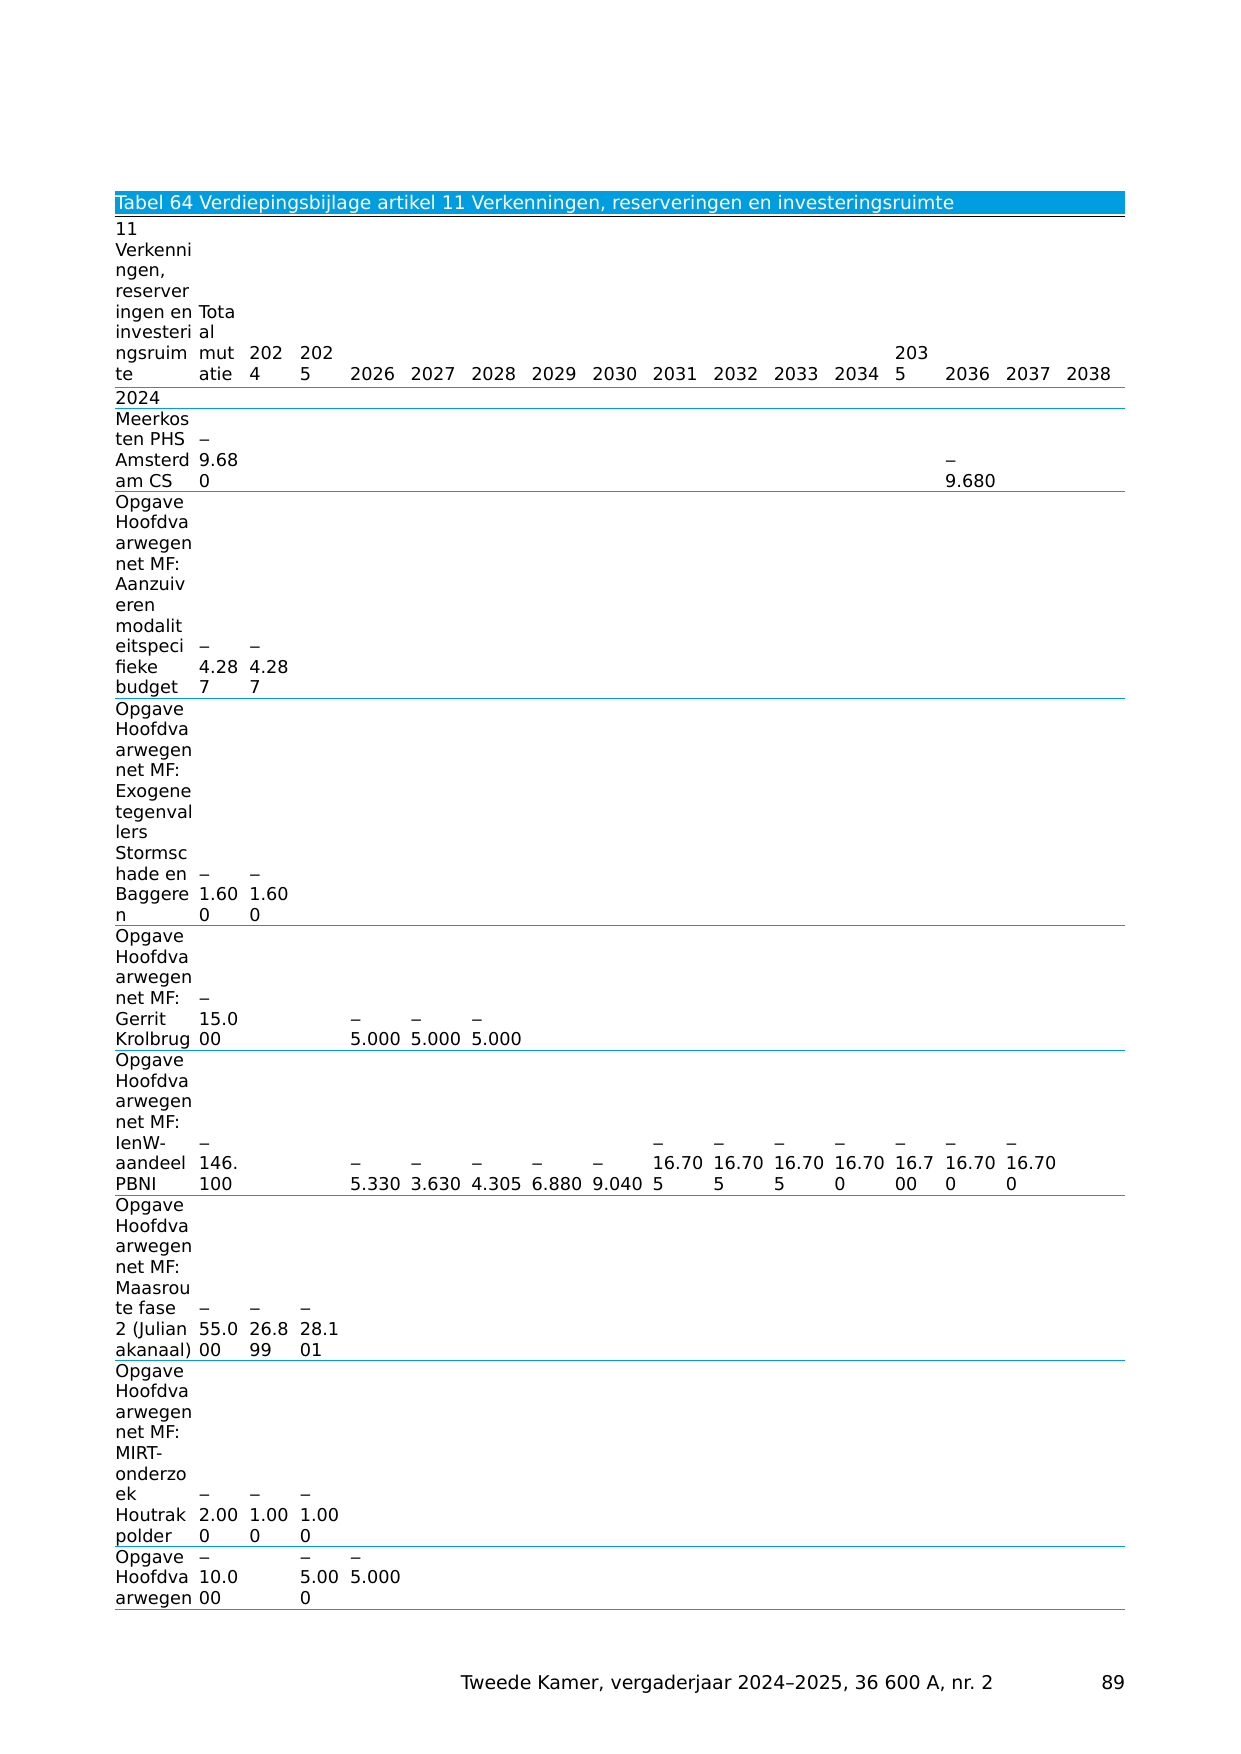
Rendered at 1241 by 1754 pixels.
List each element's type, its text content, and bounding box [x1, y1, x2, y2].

table_cell [831, 926, 892, 1050]
table_cell ‒ 5.330 [347, 1051, 407, 1194]
table_cell [589, 699, 649, 925]
table_cell [710, 1361, 771, 1546]
table_cell 2032 [710, 217, 771, 387]
table_cell [529, 1196, 589, 1360]
table_cell [408, 388, 468, 408]
table_cell ‒ 4.287 [246, 492, 297, 698]
table_cell [1063, 1051, 1125, 1194]
table_cell ‒ 1.600 [196, 699, 246, 925]
table_cell [710, 388, 771, 408]
table_cell ‒ 16.700 [1003, 1051, 1063, 1194]
table_cell [650, 1361, 710, 1546]
table_cell 2024 [115, 388, 196, 408]
table_cell [771, 388, 831, 408]
table_cell ‒ 6.880 [529, 1051, 589, 1194]
table_cell [408, 409, 468, 491]
table_cell [297, 409, 347, 491]
table_cell 2029 [529, 217, 589, 387]
table_cell [771, 1196, 831, 1360]
table_cell [1063, 1361, 1125, 1546]
table_cell [650, 388, 710, 408]
table_cell [831, 1361, 892, 1546]
table_cell [650, 1547, 710, 1609]
table_cell [771, 492, 831, 698]
table_cell 11 Verkenningen, reserveringen en investeringsruimte [115, 217, 196, 387]
table_cell 2038 [1063, 217, 1125, 387]
table_cell [347, 1196, 407, 1360]
table_cell ‒ 16.705 [771, 1051, 831, 1194]
table_cell ‒ 16.700 [942, 1051, 1003, 1194]
table_cell [892, 699, 942, 925]
table_cell [1003, 1361, 1063, 1546]
table_cell ‒ 4.305 [468, 1051, 528, 1194]
table_cell [710, 492, 771, 698]
table_cell [408, 699, 468, 925]
table_cell [1003, 1196, 1063, 1360]
table_cell [892, 409, 942, 491]
table_cell Opgave Hoofdvaarwegen [115, 1547, 196, 1609]
table_cell [771, 1547, 831, 1609]
table_cell [529, 699, 589, 925]
table_cell 2025 [297, 217, 347, 387]
table_cell [529, 409, 589, 491]
table_cell 2035 [892, 217, 942, 387]
table_cell [1003, 926, 1063, 1050]
table_cell 2036 [942, 217, 1003, 387]
table_cell 2026 [347, 217, 407, 387]
table_cell [246, 1051, 297, 1194]
table_cell ‒ 1.600 [246, 699, 297, 925]
table_cell ‒ 4.287 [196, 492, 246, 698]
table_cell [468, 492, 528, 698]
table_cell [297, 388, 347, 408]
table_cell ‒ 1.000 [297, 1361, 347, 1546]
table_cell [650, 926, 710, 1050]
table_cell [1003, 388, 1063, 408]
table_cell ‒ 9.040 [589, 1051, 649, 1194]
table_cell [408, 1547, 468, 1609]
table_cell ‒ 2.000 [196, 1361, 246, 1546]
table_cell 2030 [589, 217, 649, 387]
table_cell [246, 388, 297, 408]
table_cell [347, 388, 407, 408]
table_cell [297, 926, 347, 1050]
table_cell [710, 409, 771, 491]
table_cell [589, 492, 649, 698]
table_cell [468, 1196, 528, 1360]
table_cell Opgave Hoofdvaarwegennet MF: Gerrit Krolbrug [115, 926, 196, 1050]
table_cell [196, 388, 246, 408]
table_cell [942, 1196, 1003, 1360]
table_cell 2033 [771, 217, 831, 387]
table_cell [408, 1361, 468, 1546]
table_cell [529, 1547, 589, 1609]
table_cell Totaal mutatie [196, 217, 246, 387]
table_cell [1003, 492, 1063, 698]
table_cell [347, 699, 407, 925]
table_cell 2024 [246, 217, 297, 387]
table_cell [650, 1196, 710, 1360]
table_cell Meerkosten PHS Amsterdam CS [115, 409, 196, 491]
table_cell [831, 492, 892, 698]
table_cell [942, 1361, 1003, 1546]
table_cell [942, 388, 1003, 408]
table_cell [710, 926, 771, 1050]
table_cell [1063, 1547, 1125, 1609]
table_cell [942, 492, 1003, 698]
table_cell ‒ 16.705 [710, 1051, 771, 1194]
table_cell [347, 1361, 407, 1546]
table_cell [1063, 492, 1125, 698]
table_cell [650, 409, 710, 491]
table_cell Opgave Hoofdvaarwegennet MF: Maasroute fase 2 (Julianakanaal) [115, 1196, 196, 1360]
table_cell [246, 926, 297, 1050]
table_cell ‒ 3.630 [408, 1051, 468, 1194]
table_cell ‒ 5.000 [408, 926, 468, 1050]
table_cell 2027 [408, 217, 468, 387]
table_cell [408, 1196, 468, 1360]
table_cell [710, 699, 771, 925]
table_cell [771, 699, 831, 925]
table_cell [468, 1547, 528, 1609]
table_cell [589, 1361, 649, 1546]
table_cell Opgave Hoofdvaarwegennet MF: Aanzuiveren modaliteitspecifieke budget [115, 492, 196, 698]
table_cell [892, 1361, 942, 1546]
table_cell [468, 1361, 528, 1546]
table_cell [650, 492, 710, 698]
table_cell [942, 1547, 1003, 1609]
table_cell [297, 699, 347, 925]
table_cell [529, 926, 589, 1050]
table_cell [771, 926, 831, 1050]
table_cell [468, 699, 528, 925]
table_cell ‒ 1.000 [246, 1361, 297, 1546]
table_cell [529, 388, 589, 408]
table_cell ‒ 16.700 [892, 1051, 942, 1194]
table_cell [831, 699, 892, 925]
table_cell Opgave Hoofdvaarwegennet MF: Exogene tegenvallers Stormschade en Baggeren [115, 699, 196, 925]
table_cell [1063, 409, 1125, 491]
table_cell [589, 1196, 649, 1360]
table_cell [408, 492, 468, 698]
table_cell [892, 1196, 942, 1360]
table_cell [468, 388, 528, 408]
table_cell 2037 [1003, 217, 1063, 387]
table_cell [1063, 1196, 1125, 1360]
table_cell [246, 409, 297, 491]
table_cell [1003, 409, 1063, 491]
table_cell ‒ 5.000 [297, 1547, 347, 1609]
table_cell [468, 409, 528, 491]
table_cell [892, 926, 942, 1050]
table_cell [1003, 699, 1063, 925]
table_cell ‒ 55.000 [196, 1196, 246, 1360]
table_cell ‒ 5.000 [347, 926, 407, 1050]
table_cell [589, 388, 649, 408]
table_cell [831, 1196, 892, 1360]
table_cell [771, 409, 831, 491]
table_cell [347, 409, 407, 491]
table_cell [892, 1547, 942, 1609]
table_cell ‒ 26.899 [246, 1196, 297, 1360]
table_cell [710, 1196, 771, 1360]
table_cell [1003, 1547, 1063, 1609]
table_cell [942, 699, 1003, 925]
table_cell ‒ 16.700 [831, 1051, 892, 1194]
table_cell [297, 492, 347, 698]
table_cell ‒ 9.680 [196, 409, 246, 491]
table_cell ‒ 9.680 [942, 409, 1003, 491]
table_cell [892, 388, 942, 408]
table_cell [589, 926, 649, 1050]
table_cell [529, 1361, 589, 1546]
table_cell [297, 1051, 347, 1194]
table_cell [710, 1547, 771, 1609]
table_cell [771, 1361, 831, 1546]
table_cell [942, 926, 1003, 1050]
table_cell ‒ 5.000 [347, 1547, 407, 1609]
table_cell ‒ 15.000 [196, 926, 246, 1050]
table_cell [589, 409, 649, 491]
table_cell [529, 492, 589, 698]
table_cell ‒ 16.705 [650, 1051, 710, 1194]
table_cell 2031 [650, 217, 710, 387]
table_cell ‒ 28.101 [297, 1196, 347, 1360]
table_cell [246, 1547, 297, 1609]
table_cell [831, 388, 892, 408]
table_cell Opgave Hoofdvaarwegennet MF: MIRT-onderzoek Houtrakpolder [115, 1361, 196, 1546]
table_cell [831, 409, 892, 491]
table_cell ‒ 10.000 [196, 1547, 246, 1609]
table_cell [1063, 699, 1125, 925]
table_cell [347, 492, 407, 698]
table_cell [892, 492, 942, 698]
table_cell [831, 1547, 892, 1609]
table_cell ‒ 5.000 [468, 926, 528, 1050]
table_cell Opgave Hoofdvaarwegennet MF: IenW-aandeel PBNI [115, 1051, 196, 1194]
table_cell [1063, 926, 1125, 1050]
table_cell 2034 [831, 217, 892, 387]
table_cell 2028 [468, 217, 528, 387]
table_cell [650, 699, 710, 925]
table_cell [1063, 388, 1125, 408]
table_cell ‒ 146.100 [196, 1051, 246, 1194]
table_cell [589, 1547, 649, 1609]
